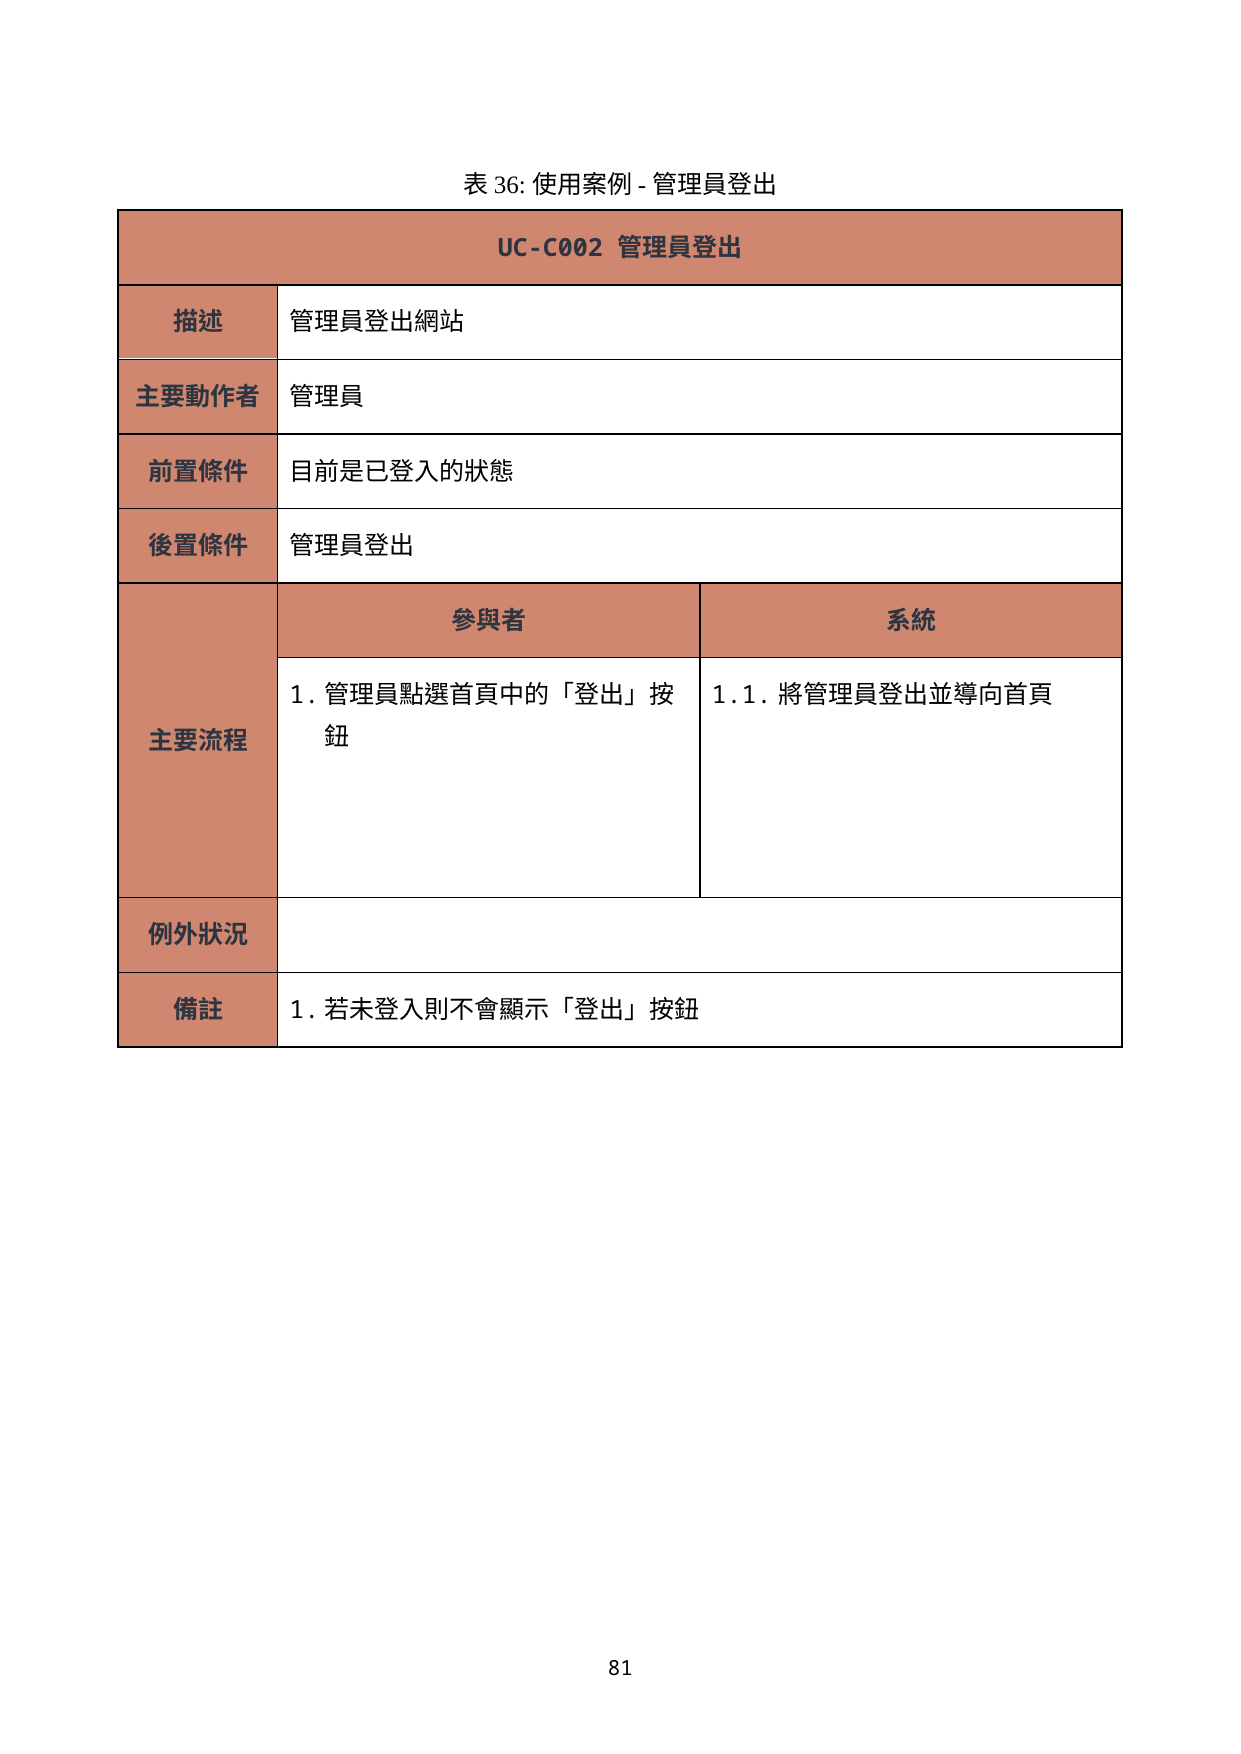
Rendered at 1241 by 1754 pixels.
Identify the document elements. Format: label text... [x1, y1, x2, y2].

table_cell [278, 898, 1121, 971]
table_cell 管理員 [278, 360, 1121, 433]
table_cell 若未登入則不會顯示「登出」按鈕 [278, 973, 1121, 1046]
table_cell 參與者 [278, 584, 699, 657]
table_cell 主要流程 [119, 584, 277, 897]
table_cell 前置條件 [119, 435, 277, 508]
table_cell 備註 [119, 973, 277, 1046]
table_cell 例外狀況 [119, 898, 277, 971]
table_cell 描述 [119, 286, 277, 358]
table_cell 管理員登出網站 [278, 286, 1121, 358]
text 表 36: 使用案例 - 管理員登出 [118, 164, 1122, 201]
table_cell 後置條件 [119, 509, 277, 582]
table_cell 管理員登出 [278, 509, 1121, 582]
table_cell 主要動作者 [119, 360, 277, 433]
table_cell 管理員點選首頁中的「登出」按鈕 [278, 658, 699, 897]
table_cell 將管理員登出並導向首頁 [701, 658, 1121, 897]
table_cell 目前是已登入的狀態 [278, 435, 1121, 508]
table_header UC-C002 管理員登出 [119, 211, 1121, 284]
table_cell 系統 [701, 584, 1121, 657]
